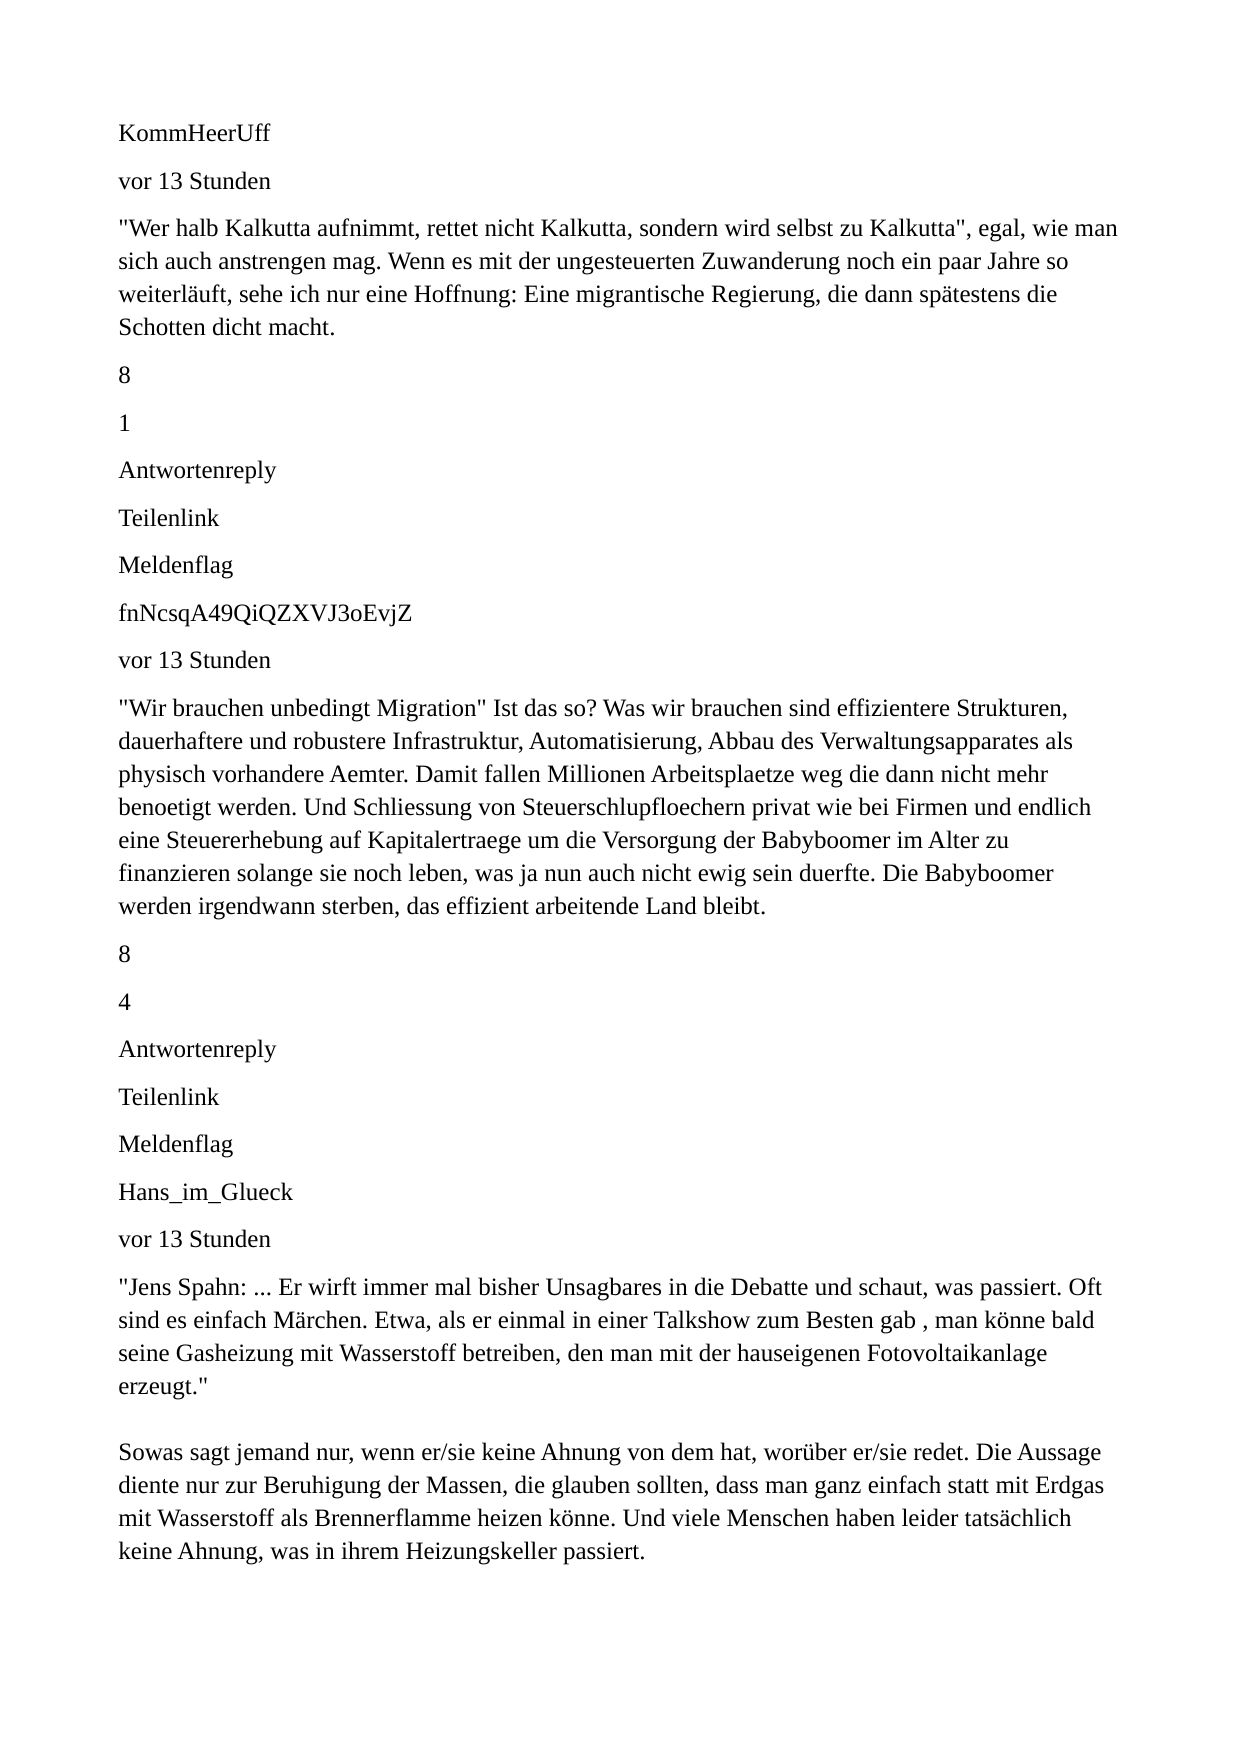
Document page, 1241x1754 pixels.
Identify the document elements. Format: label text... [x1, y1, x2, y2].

text 1 [118, 408, 1122, 436]
text Meldenflag [118, 550, 1122, 579]
text Antwortenreply [118, 455, 1122, 484]
text Meldenflag [118, 1129, 1122, 1158]
text Teilenlink [118, 503, 1122, 532]
text "Wir brauchen unbedingt Migration" Ist das so? Was wir brauchen sind effizientere Strukturen, dauerhaftere und robustere Infrastruktur, Automatisierung, Abbau des Verwaltungsapparates als physisch vorhandere Aemter. Damit fallen Millionen Arbeitsplaetze weg die dann nicht mehr benoetigt werden. Und Schliessung von Steuerschlupfloechern privat wie bei Firmen und endlich eine Steuererhebung auf Kapitalertraege um die Versorgung der Babyboomer im Alter zu finanzieren solange sie noch leben, was ja nun auch nicht ewig sein duerfte. Die Babyboomer werden irgendwann sterben, das effizient arbeitende Land bleibt. [118, 693, 1122, 920]
text fnNcsqA49QiQZXVJ3oEvjZ [118, 598, 1122, 627]
text 4 [118, 987, 1122, 1015]
text "Wer halb Kalkutta aufnimmt, rettet nicht Kalkutta, sondern wird selbst zu Kalkutta", egal, wie man sich auch anstrengen mag. Wenn es mit der ungesteuerten Zuwanderung noch ein paar Jahre so weiterläuft, sehe ich nur eine Hoffnung: Eine migrantische Regierung, die dann spätestens die Schotten dicht macht. [118, 213, 1122, 341]
text Teilenlink [118, 1082, 1122, 1111]
text Hans_im_Glueck [118, 1177, 1122, 1206]
text Antwortenreply [118, 1034, 1122, 1063]
text "Jens Spahn: ... Er wirft immer mal bisher Unsagbares in die Debatte und schaut, was passiert. Oft sind es einfach Märchen. Etwa, als er einmal in einer Talkshow zum Besten gab , man könne bald seine Gasheizung mit Wasserstoff betreiben, den man mit der hauseigenen Fotovoltaikanlage erzeugt." Sowas sagt jemand nur, wenn er/sie keine Ahnung von dem hat, worüber er/sie redet. Die Aussage diente nur zur Beruhigung der Massen, die glauben sollten, dass man ganz einfach statt mit Erdgas mit Wasserstoff als Brennerflamme heizen könne. Und viele Menschen haben leider tatsächlich keine Ahnung, was in ihrem Heizungskeller passiert. [118, 1272, 1122, 1598]
text vor 13 Stunden [118, 166, 1122, 194]
text 8 [118, 360, 1122, 389]
text vor 13 Stunden [118, 1224, 1122, 1253]
text 8 [118, 939, 1122, 968]
text vor 13 Stunden [118, 646, 1122, 674]
text KommHeerUff [118, 118, 1122, 147]
